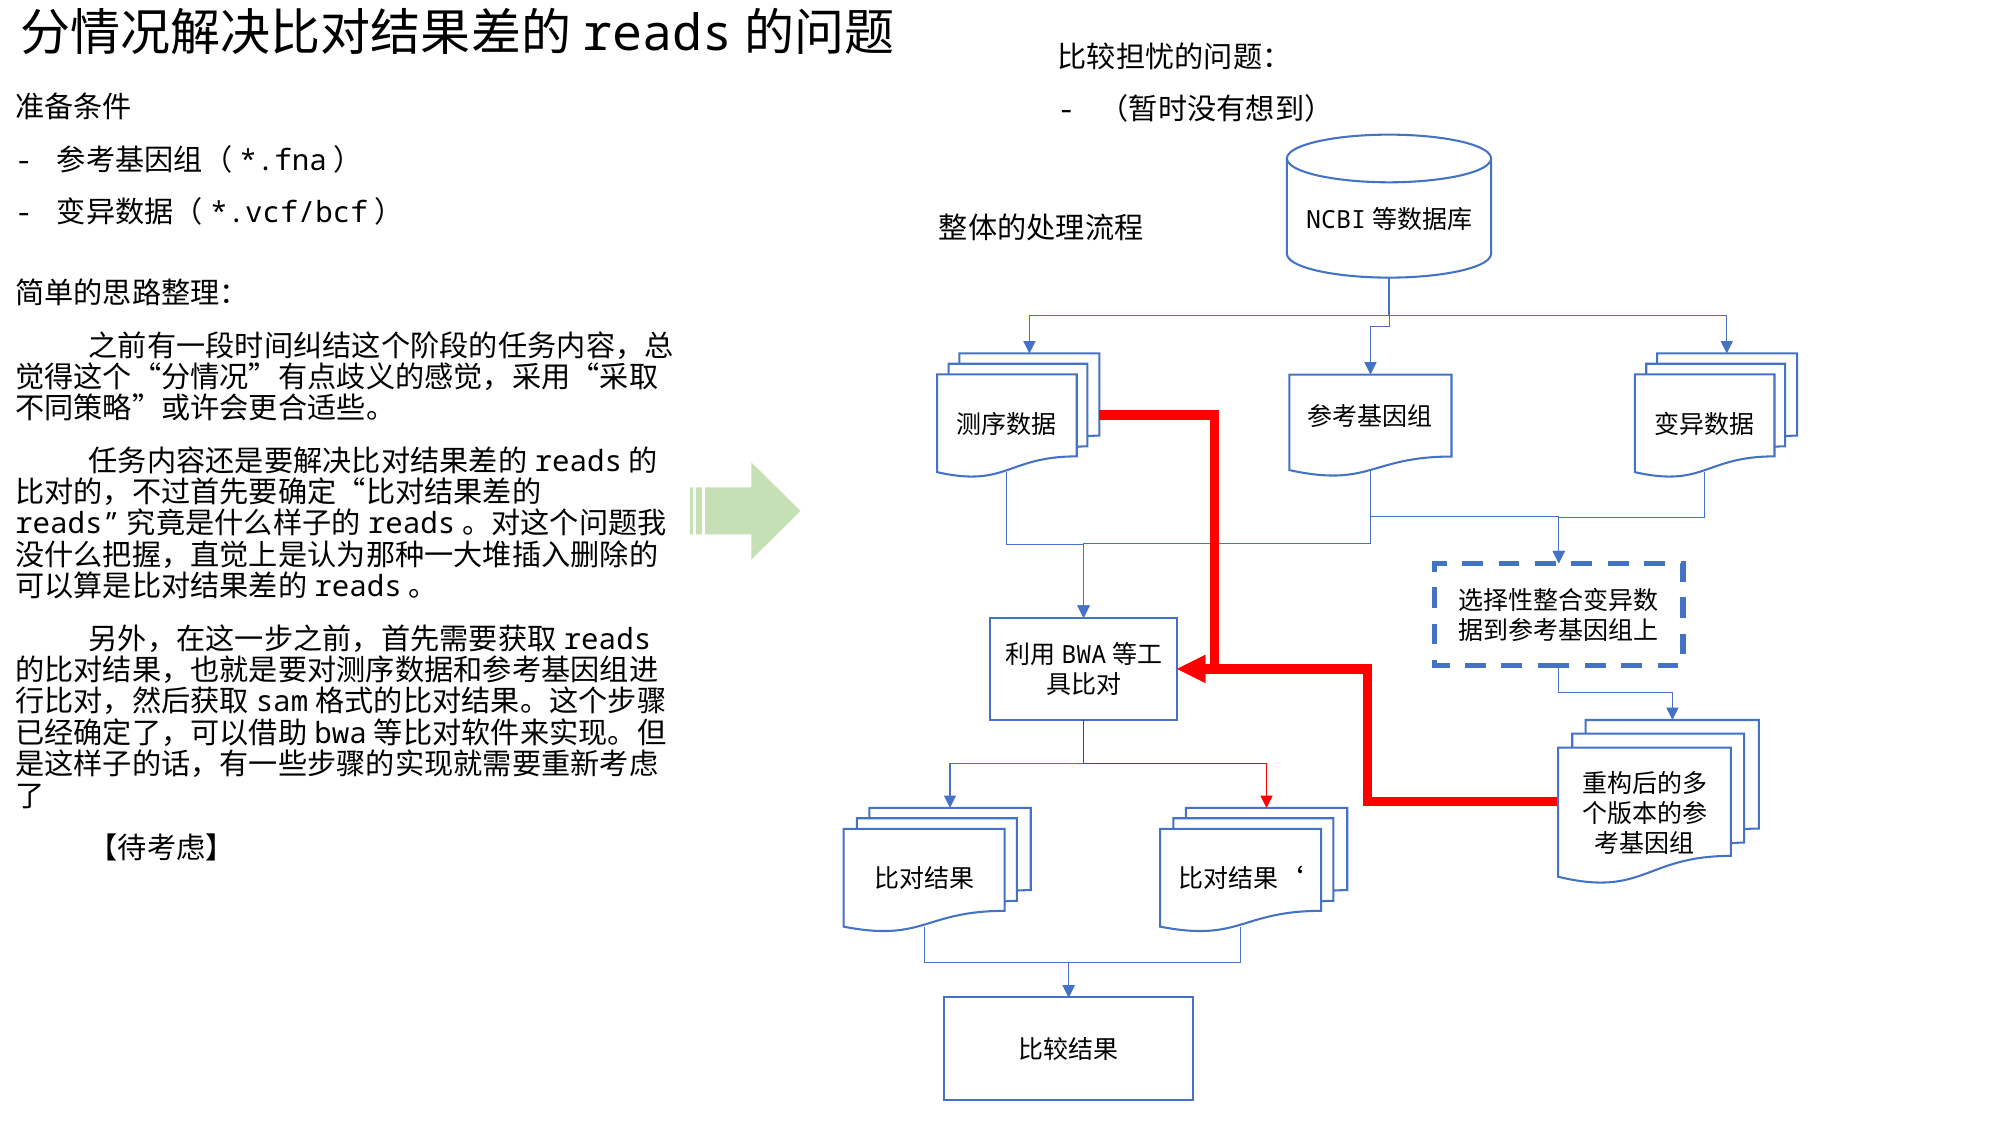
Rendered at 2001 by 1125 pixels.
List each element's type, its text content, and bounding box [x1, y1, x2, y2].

text_box 准备条件 - 参考基因组（*.fna） - 变异数据（*.vcf/bcf） [0, 85, 651, 237]
text_box [705, 462, 801, 560]
text_box 比较担忧的问题： - （暂时没有想到） [1042, 34, 1481, 134]
text_box 比较结果 [944, 997, 1193, 1100]
text_box 利用BWA等工具比对 [990, 617, 1178, 720]
text_box 选择性整合变异数据到参考基因组上 [1434, 563, 1683, 666]
text_box 比对结果 [843, 807, 1031, 932]
text_box 比对结果‘ [1160, 807, 1348, 932]
text_box 简单的思路整理： 之前有一段时间纠结这个阶段的任务内容，总觉得这个“分情况”有点歧义的感觉，采用“采取不同策略”或许会更合适些。 任务内容还是要解决比对结果差的reads的比对的，不过首先要确定“比对结果差的reads”究竟是什么样子的reads。对这个问题我没什么把握，直觉上是认为那种一大堆插入删除的可以算是比对结果差的reads。 另外，在这一步之前，首先需要获取reads的比对结果，也就是要对测序数据和参考基因组进行比对，然后获取sam格式的比对结果。这个步骤已经确定了，可以借助bwa等比对软件来实现。但是这样子的话，有一些步骤的实现就需要重新考虑了 【待考虑】 [0, 271, 690, 873]
text_box 整体的处理流程 [889, 205, 1193, 252]
text_box 重构后的多个版本的参考基因组 [1558, 720, 1759, 883]
text_box [689, 487, 693, 535]
text_box 变异数据 [1634, 353, 1798, 477]
subtitle 分情况解决比对结果差的reads的问题 [0, 0, 916, 70]
text_box NCBI等数据库 [1286, 134, 1492, 278]
text_box 测序数据 [937, 353, 1100, 477]
text_box [695, 487, 703, 535]
text_box 参考基因组 [1289, 374, 1452, 476]
